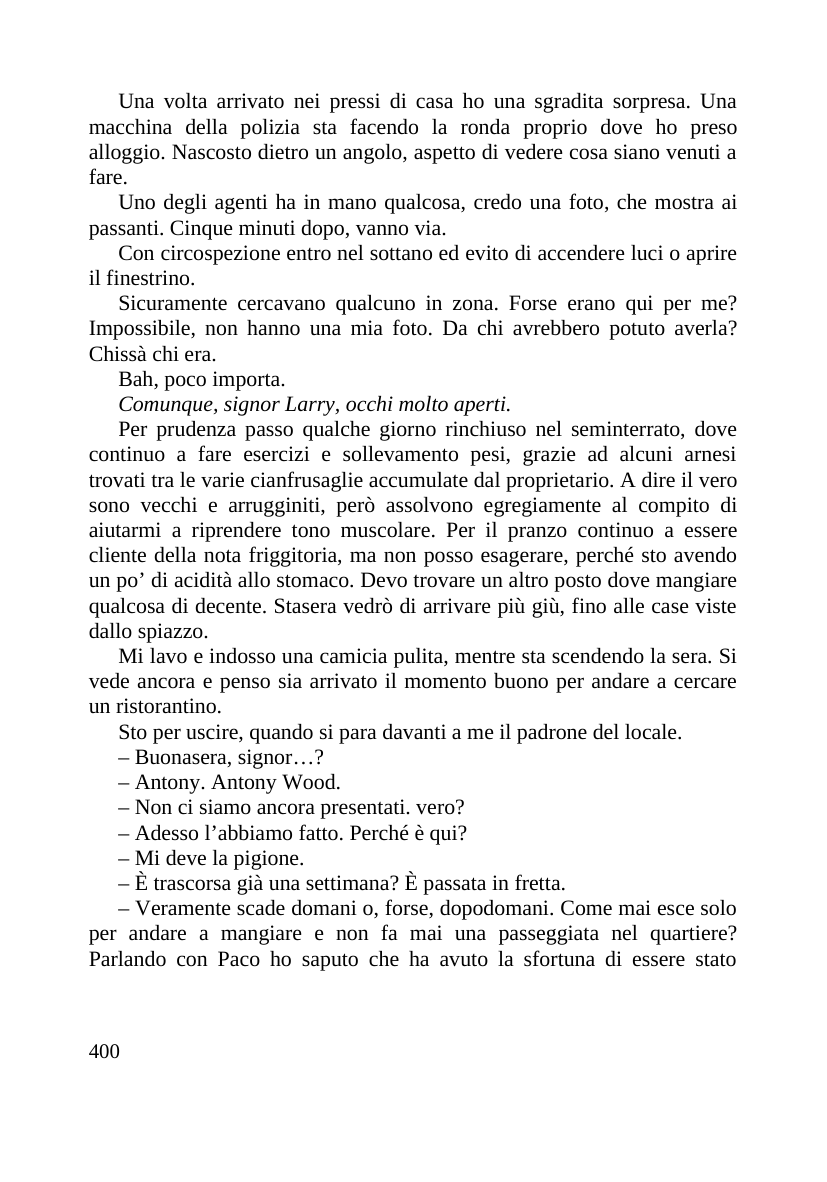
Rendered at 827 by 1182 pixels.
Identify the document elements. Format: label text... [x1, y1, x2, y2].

text – Veramente scade domani o, forse, dopodomani. Come mai esce solo per andare a mangiare e non fa mai una passeggiata nel quartiere? Parlando con Paco ho saputo che ha avuto la sfortuna di essere stato [88, 895, 738, 971]
text Uno degli agenti ha in mano qualcosa, credo una foto, che mostra ai passanti. Cinque minuti dopo, vanno via. [88, 189, 738, 240]
text Mi lavo e indosso una camicia pulita, mentre sta scendendo la sera. Si vede ancora e penso sia arrivato il momento buono per andare a cercare un ristorantino. [88, 643, 738, 719]
text Bah, poco importa. [88, 366, 738, 391]
text Per prudenza passo qualche giorno rinchiuso nel seminterrato, dove continuo a fare esercizi e sollevamento pesi, grazie ad alcuni arnesi trovati tra le varie cianfrusaglie accumulate dal proprietario. A dire il vero sono vecchi e arrugginiti, però assolvono egregiamente al compito di aiutarmi a riprendere tono muscolare. Per il pranzo continuo a essere cliente della nota friggitoria, ma non posso esagerare, perché sto avendo un po’ di acidità allo stomaco. Devo trovare un altro posto dove mangiare qualcosa di decente. Stasera vedrò di arrivare più giù, fino alle case viste dallo spiazzo. [88, 416, 738, 643]
text – Buonasera, signor…? [88, 744, 738, 769]
text Una volta arrivato nei pressi di casa ho una sgradita sorpresa. Una macchina della polizia sta facendo la ronda proprio dove ho preso alloggio. Nascosto dietro un angolo, aspetto di vedere cosa siano venuti a fare. [88, 88, 738, 189]
text Sicuramente cercavano qualcuno in zona. Forse erano qui per me? Impossibile, non hanno una mia foto. Da chi avrebbero potuto averla? Chissà chi era. [88, 290, 738, 366]
text – Adesso l’abbiamo fatto. Perché è qui? [88, 819, 738, 845]
text Con circospezione entro nel sottano ed evito di accendere luci o aprire il finestrino. [88, 240, 738, 290]
text – Antony. Antony Wood. [88, 769, 738, 794]
text Comunque, signor Larry, occhi molto aperti. [88, 391, 738, 416]
text – È trascorsa già una settimana? È passata in fretta. [88, 870, 738, 895]
text – Mi deve la pigione. [88, 845, 738, 870]
text – Non ci siamo ancora presentati. vero? [88, 794, 738, 819]
text Sto per uscire, quando si para davanti a me il padrone del locale. [88, 719, 738, 744]
